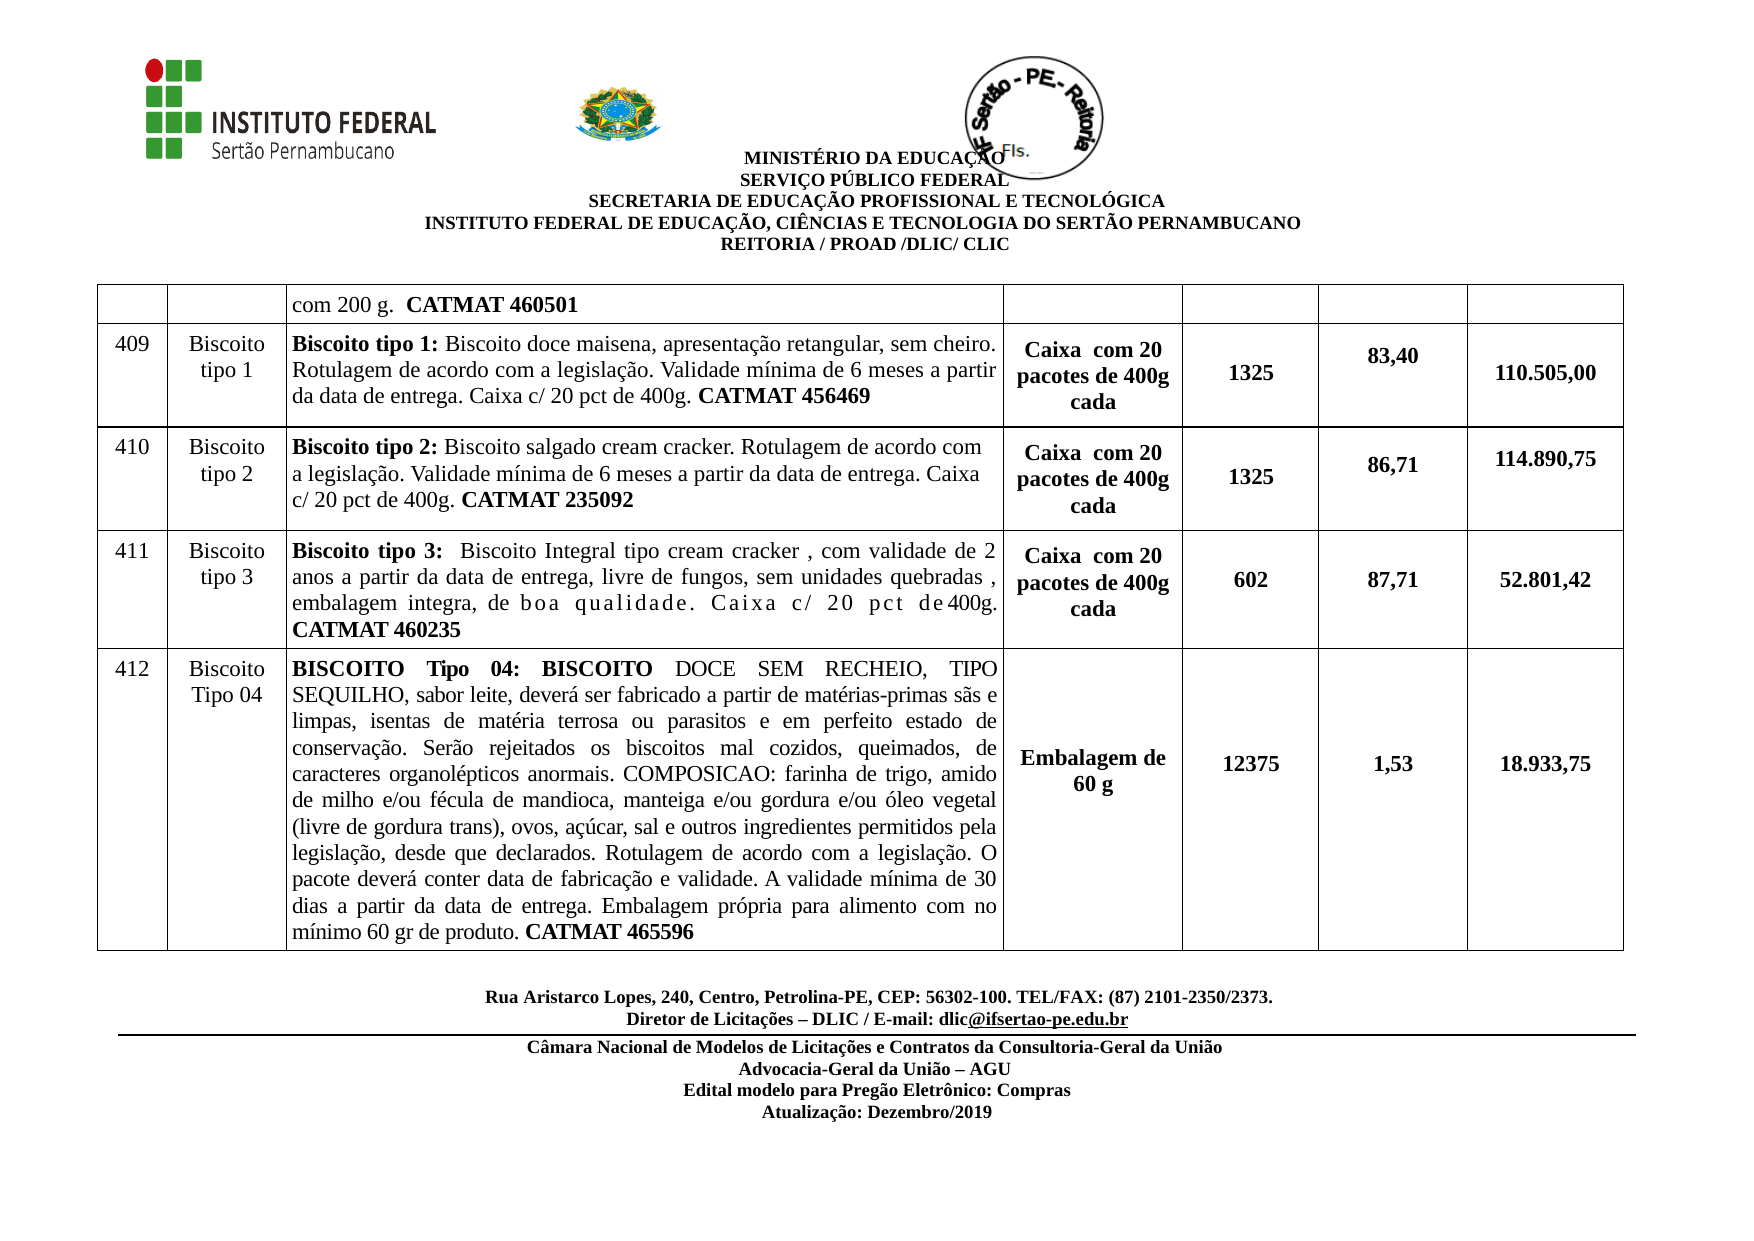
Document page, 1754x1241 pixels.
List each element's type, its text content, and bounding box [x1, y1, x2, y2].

table_cell [1468, 285, 1623, 323]
table_cell [168, 285, 286, 323]
table_cell BISCOITO Tipo 04: BISCOITO DOCE SEM RECHEIO, TIPO SEQUILHO, sabor leite, deverá ser fabricado a partir de matérias-primas sãs e limpas, isentas de matéria terrosa ou parasitos e em perfeito estado de conservação. Serão rejeitados os biscoitos mal cozidos, queimados, de caracteres organolépticos anormais. COMPOSICAO: farinha de trigo, amido de milho e/ou fécula de mandioca, manteiga e/ou gordura e/ou óleo vegetal (livre de gordura trans), ovos, açúcar, sal e outros ingredientes permitidos pela legislação, desde que declarados. Rotulagem de acordo com a legislação. O pacote deverá conter data de fabricação e validade. A validade mínima de 30 dias a partir da data de entrega. Embalagem própria para alimento com no mínimo 60 gr de produto. CATMAT 465596 [287, 649, 1003, 950]
table_cell Caixa com 20 pacotes de 400g cada [1004, 428, 1182, 530]
table_cell 52.801,42 [1468, 531, 1623, 648]
table_cell 602 [1183, 531, 1318, 648]
table_cell 18.933,75 [1468, 649, 1623, 950]
table_cell 1325 [1183, 428, 1318, 530]
table_cell 409 [98, 324, 167, 426]
table_cell Caixa com 20 pacotes de 400g cada [1004, 324, 1182, 426]
table_cell Biscoito tipo 1 [168, 324, 286, 426]
table_cell Biscoito tipo 2: Biscoito salgado cream cracker. Rotulagem de acordo com a legislação. Validade mínima de 6 meses a partir da data de entrega. Caixa c/ 20 pct de 400g. CATMAT 235092 [287, 428, 1003, 530]
table_cell 110.505,00 [1468, 324, 1623, 426]
table_cell Biscoito tipo 3 [168, 531, 286, 648]
table_cell 114.890,75 [1468, 428, 1623, 530]
table_cell 86,71 [1319, 428, 1467, 530]
picture [145, 58, 435, 159]
table_cell 411 [98, 531, 167, 648]
table_cell [1004, 285, 1182, 323]
table_cell 1325 [1183, 324, 1318, 426]
table_cell com 200 g. CATMAT 460501 [287, 285, 1003, 323]
table_cell Caixa com 20 pacotes de 400g cada [1004, 531, 1182, 648]
table_cell Biscoito tipo 1: Biscoito doce maisena, apresentação retangular, sem cheiro. Rotulagem de acordo com a legislação. Validade mínima de 6 meses a partir da data de entrega. Caixa c/ 20 pct de 400g. CATMAT 456469 [287, 324, 1003, 426]
table_cell [1183, 285, 1318, 323]
table_cell 12375 [1183, 649, 1318, 950]
table_cell Biscoito tipo 2 [168, 428, 286, 530]
table_cell 412 [98, 649, 167, 950]
table_cell 83,40 [1319, 324, 1467, 426]
table_cell 1,53 [1319, 649, 1467, 950]
table_cell Biscoito Tipo 04 [168, 649, 286, 950]
table_cell Biscoito tipo 3: Biscoito Integral tipo cream cracker , com validade de 2 anos a partir da data de entrega, livre de fungos, sem unidades quebradas , embalagem integra, de boa qualidade. Caixa c/ 20 pct de400g. CATMAT 460235 [287, 531, 1003, 648]
table_cell Embalagem de 60 g [1004, 649, 1182, 950]
table_cell 87,71 [1319, 531, 1467, 648]
table_cell [98, 285, 167, 323]
picture [957, 45, 1111, 186]
table_cell 410 [98, 428, 167, 530]
picture [575, 87, 661, 141]
table_cell [1319, 285, 1467, 323]
